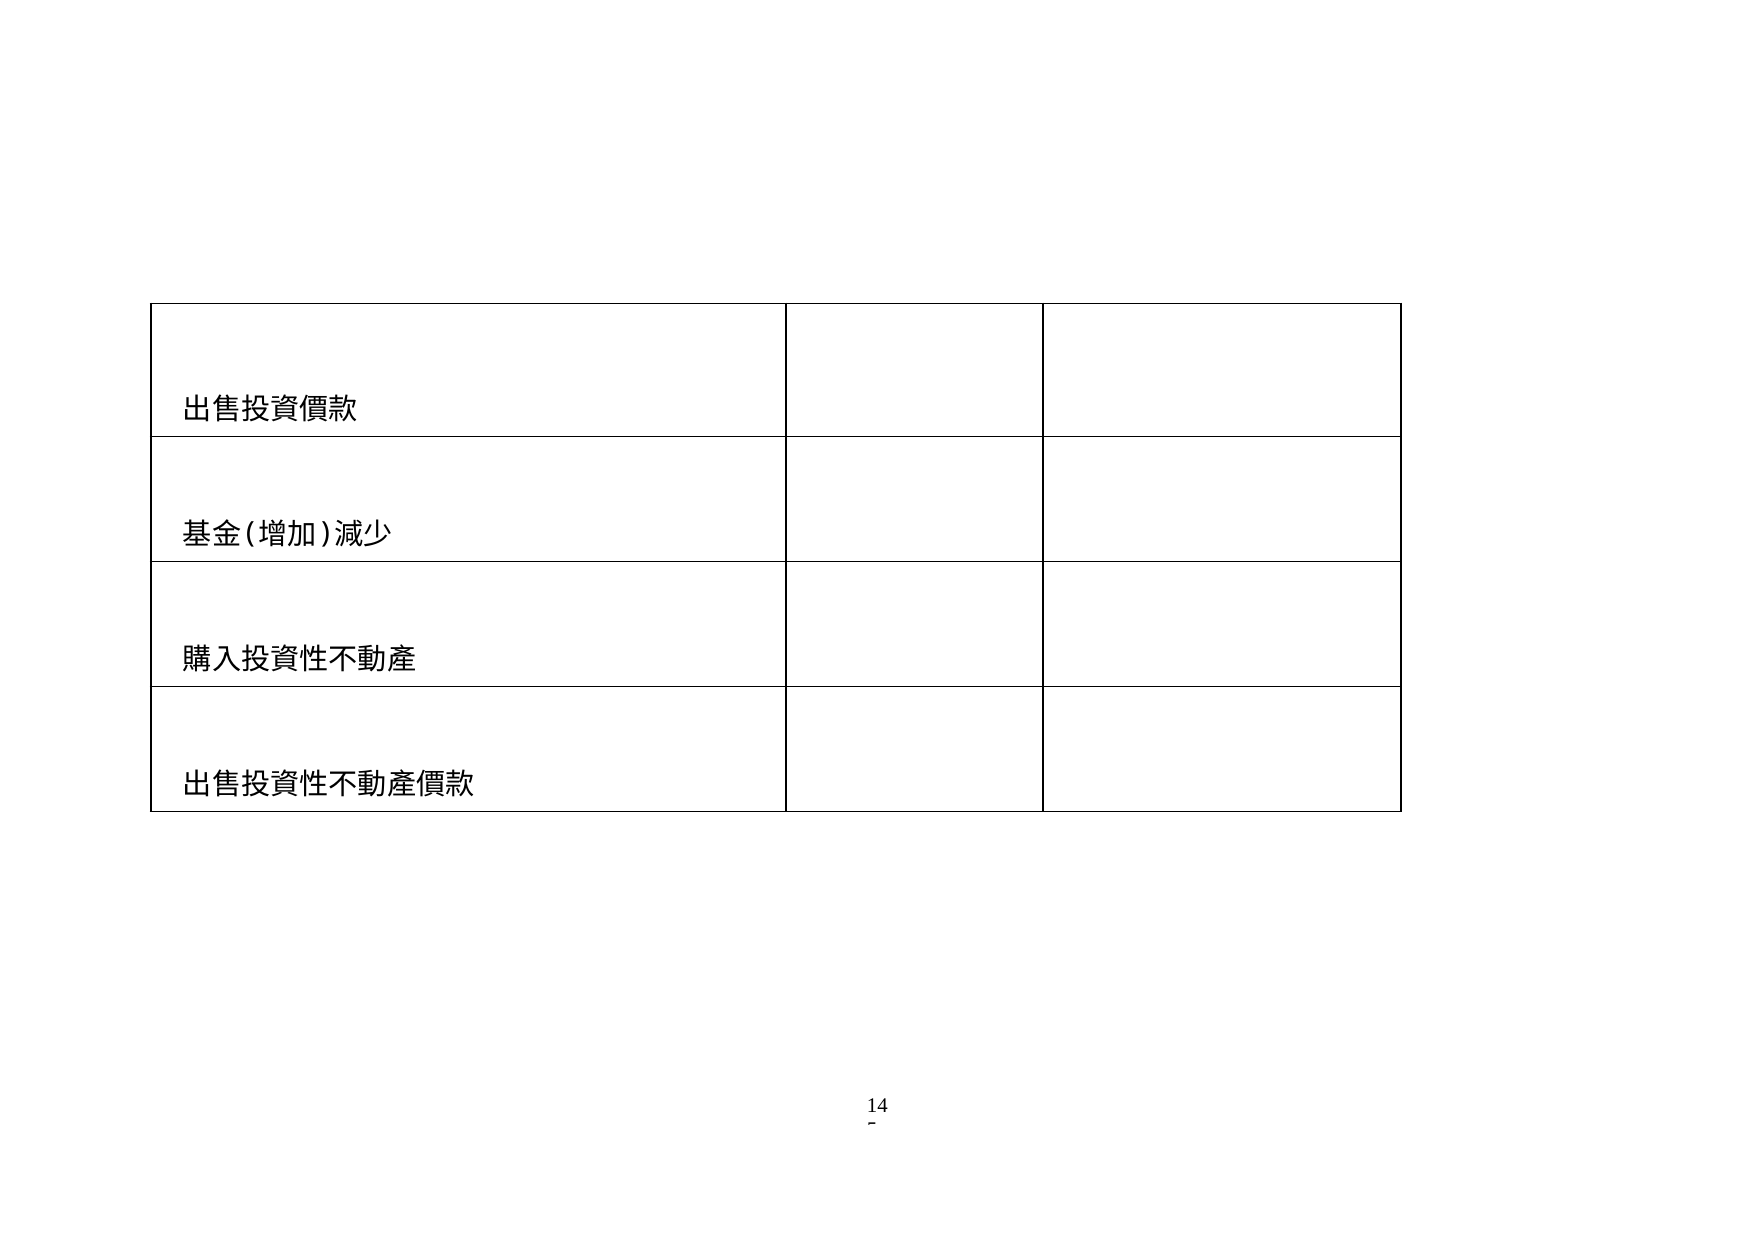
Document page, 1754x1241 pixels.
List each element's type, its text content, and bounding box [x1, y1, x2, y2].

table_cell [1044, 437, 1400, 561]
table_cell [1402, 303, 1468, 812]
table_cell [1044, 687, 1400, 811]
table_cell 出售投資性不動產價款 [152, 687, 785, 811]
table_cell 出售投資價款 [152, 304, 785, 436]
table_cell [1468, 303, 1606, 812]
table_cell [787, 304, 1042, 436]
table_cell [787, 437, 1042, 561]
table_cell [1044, 562, 1400, 686]
table_cell [1044, 304, 1400, 436]
table_cell [787, 687, 1042, 811]
table_cell 基金(增加)減少 [152, 437, 785, 561]
table_cell [787, 562, 1042, 686]
table_cell 購入投資性不動產 [152, 562, 785, 686]
